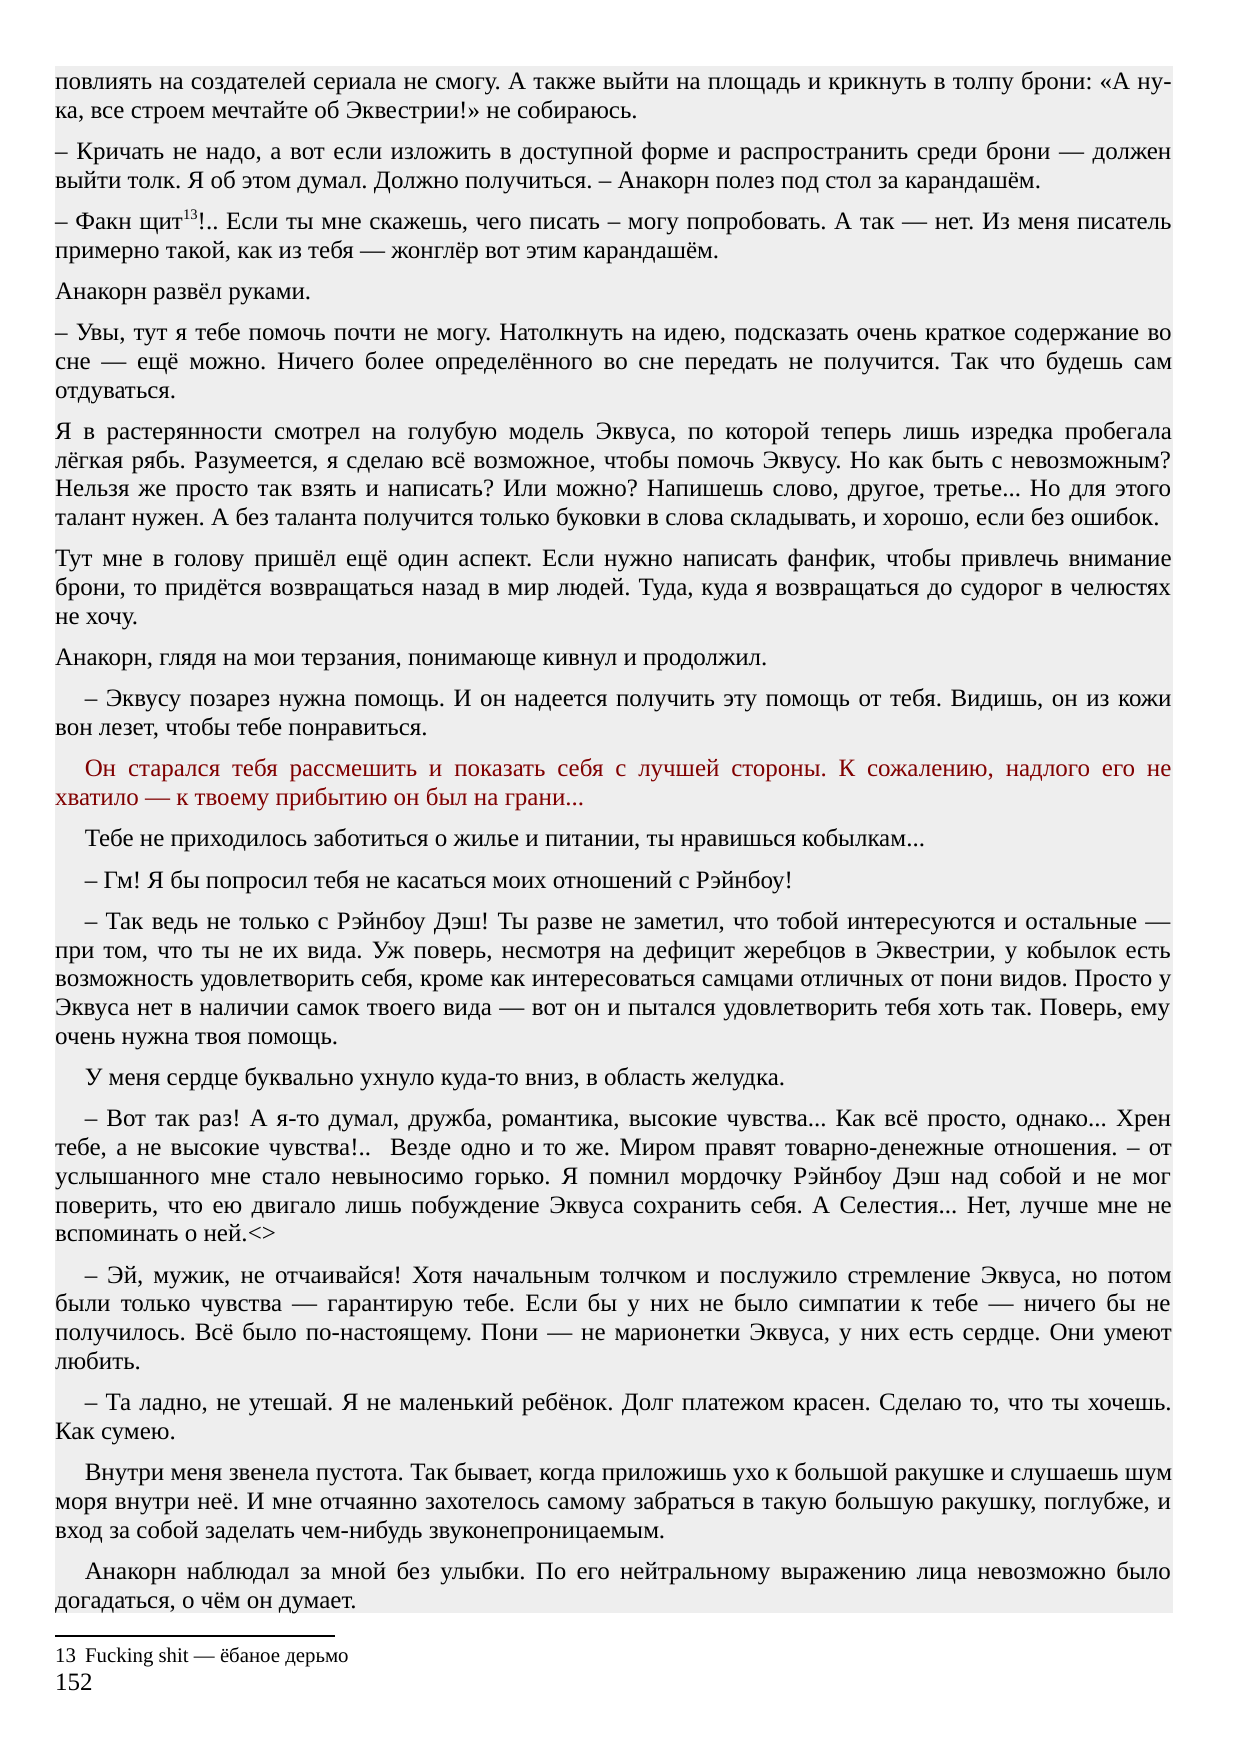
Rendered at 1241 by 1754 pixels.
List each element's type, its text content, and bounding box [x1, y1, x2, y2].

text Тут мне в голову пришёл ещё один аспект. Если нужно написать фанфик, чтобы привлечь внимание брони, то придётся возвращаться назад в мир людей. Туда, куда я возвращаться до судорог в челюстях не хочу. [55, 543, 1173, 630]
text Он старался тебя рассмешить и показать себя с лучшей стороны. К сожалению, надлого его не хватило — к твоему прибытию он был на грани... [55, 753, 1173, 811]
text У меня сердце буквально ухнуло куда-то вниз, в область желудка. [55, 1062, 1173, 1091]
text – Вот так раз! А я-то думал, дружба, романтика, высокие чувства... Как всё просто, однако... Хрен тебе, а не высокие чувства!.. Везде одно и то же. Миром правят товарно-денежные отношения. – от услышанного мне стало невыносимо горько. Я помнил мордочку Рэйнбоу Дэш над собой и не мог поверить, что ею двигало лишь побуждение Эквуса сохранить себя. А Селестия... Нет, лучше мне не вспоминать о ней.<> [55, 1103, 1173, 1247]
text Анакорн развёл руками. [55, 276, 1173, 305]
text – Эквусу позарез нужна помощь. И он надеется получить эту помощь от тебя. Видишь, он из кожи вон лезет, чтобы тебе понравиться. [55, 683, 1173, 741]
text – Так ведь не только с Рэйнбоу Дэш! Ты разве не заметил, что тобой интересуются и остальные — при том, что ты не их вида. Уж поверь, несмотря на дефицит жеребцов в Эквестрии, у кобылок есть возможность удовлетворить себя, кроме как интересоваться самцами отличных от пони видов. Просто у Эквуса нет в наличии самок твоего вида — вот он и пытался удовлетворить тебя хоть так. Поверь, ему очень нужна твоя помощь. [55, 906, 1173, 1050]
text – Эй, мужик, не отчаивайся! Хотя начальным толчком и послужило стремление Эквуса, но потом были только чувства — гарантирую тебе. Если бы у них не было симпатии к тебе — ничего бы не получилось. Всё было по-настоящему. Пони — не марионетки Эквуса, у них есть сердце. Они умеют любить. [55, 1260, 1173, 1375]
text Fucking shit — ёбаное дерьмо [55, 1642, 1173, 1667]
text – Та ладно, не утешай. Я не маленький ребёнок. Долг платежом красен. Сделаю то, что ты хочешь. Как сумею. [55, 1387, 1173, 1445]
text Внутри меня звенела пустота. Так бывает, когда приложишь ухо к большой ракушке и слушаешь шум моря внутри неё. И мне отчаянно захотелось самому забраться в такую большую ракушку, поглубже, и вход за собой заделать чем-нибудь звуконепроницаемым. [55, 1457, 1173, 1543]
text Анакорн, глядя на мои терзания, понимающе кивнул и продолжил. [55, 642, 1173, 671]
text Анакорн наблюдал за мной без улыбки. По его нейтральному выражению лица невозможно было догадаться, о чём он думает. [55, 1556, 1173, 1613]
text Я в растерянности смотрел на голубую модель Эквуса, по которой теперь лишь изредка пробегала лёгкая рябь. Разумеется, я сделаю всё возможное, чтобы помочь Эквусу. Но как быть с невозможным? Нельзя же просто так взять и написать? Или можно? Напишешь слово, другое, третье... Но для этого талант нужен. А без таланта получится только буковки в слова складывать, и хорошо, если без ошибок. [55, 416, 1173, 531]
text – Увы, тут я тебе помочь почти не могу. Натолкнуть на идею, подсказать очень краткое содержание во сне — ещё можно. Ничего более определённого во сне передать не получится. Так что будешь сам отдуваться. [55, 317, 1173, 403]
text – Факн щит!.. Если ты мне скажешь, чего писать – могу попробовать. А так — нет. Из меня писатель примерно такой, как из тебя — жонглёр вот этим карандашём. [55, 206, 1173, 263]
text Тебе не приходилось заботиться о жилье и питании, ты нравишься кобылкам... [55, 823, 1173, 852]
text – Гм! Я бы попросил тебя не касаться моих отношений с Рэйнбоу! [55, 865, 1173, 893]
text повлиять на создателей сериала не смогу. А также выйти на площадь и крикнуть в толпу брони: «А ну-ка, все строем мечтайте об Эквестрии!» не собираюсь. [55, 66, 1173, 123]
text – Кричать не надо, а вот если изложить в доступной форме и распространить среди брони — должен выйти толк. Я об этом думал. Должно получиться. – Анакорн полез под стол за карандашём. [55, 136, 1173, 193]
